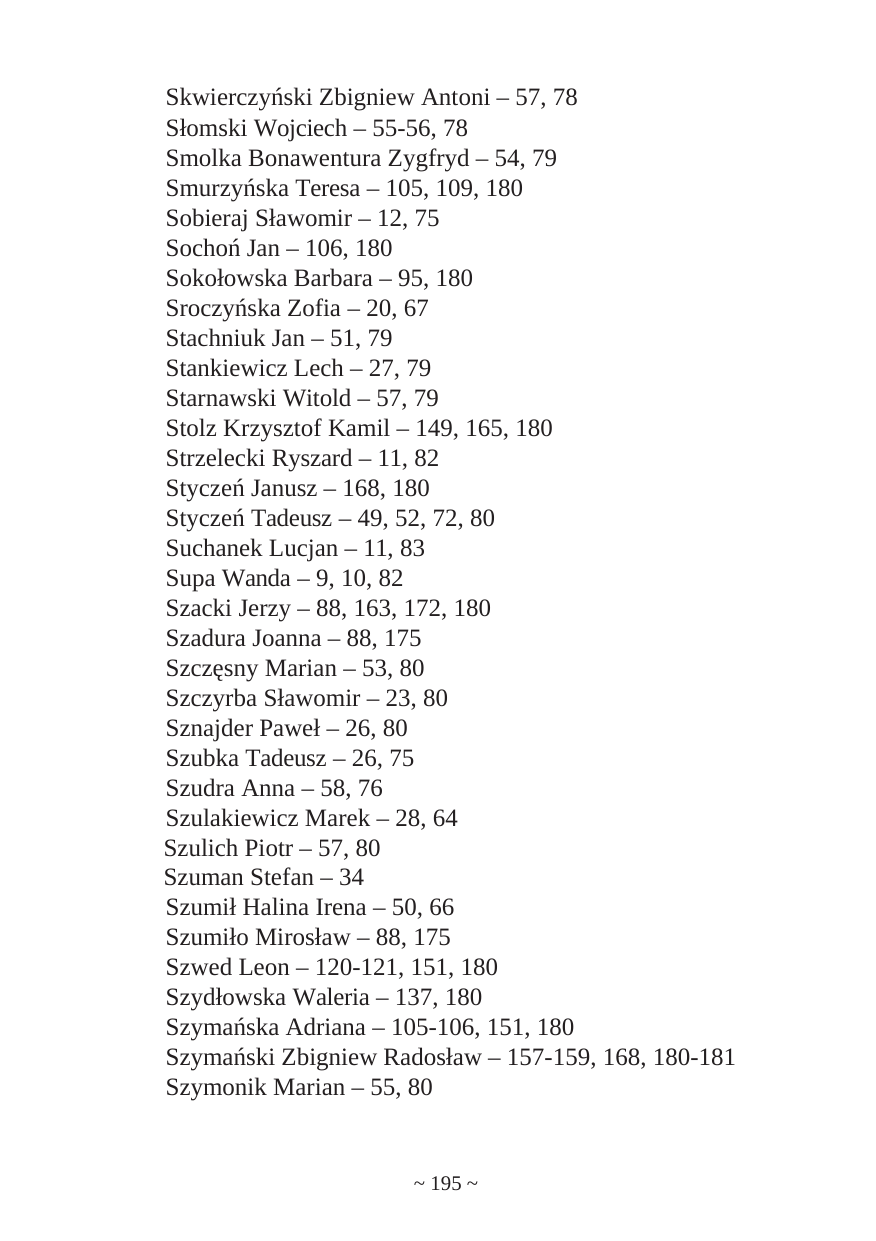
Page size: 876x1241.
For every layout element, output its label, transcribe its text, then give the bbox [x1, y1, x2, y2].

text Szczęsny Marian – 53, 80 [165, 653, 738, 681]
text Suchanek Lucjan – 11, 83 [165, 533, 738, 561]
text Szymańska Adriana – 105-106, 151, 180 [165, 1012, 738, 1041]
text Supa Wanda – 9, 10, 82 [165, 563, 738, 591]
text Szumiło Mirosław – 88, 175 [165, 922, 738, 951]
text Szczyrba Sławomir – 23, 80 [165, 683, 738, 711]
text Sochoń Jan – 106, 180 [165, 233, 738, 261]
text Szydłowska Waleria – 137, 180 [165, 982, 738, 1011]
text Stachniuk Jan – 51, 79 [165, 323, 738, 351]
text Szumił Halina Irena – 50, 66 [165, 892, 738, 921]
text Sokołowska Barbara – 95, 180 [165, 263, 738, 291]
text Smurzyńska Teresa – 105, 109, 180 [165, 173, 738, 201]
text Szymonik Marian – 55, 80 [165, 1072, 738, 1101]
text Stolz Krzysztof Kamil – 149, 165, 180 [165, 413, 738, 441]
text Skwierczyński Zbigniew Antoni – 57, 78 [165, 84, 738, 111]
text Sobieraj Sławomir – 12, 75 [165, 203, 738, 231]
text Szulich Piotr – 57, 80 Szuman Stefan – 34 [163, 833, 383, 891]
text Starnawski Witold – 57, 79 [165, 383, 738, 411]
text Szulakiewicz Marek – 28, 64 [165, 803, 738, 831]
text Stankiewicz Lech – 27, 79 [165, 353, 738, 381]
text Styczeń Tadeusz – 49, 52, 72, 80 [165, 503, 738, 531]
text Smolka Bonawentura Zygfryd – 54, 79 [165, 143, 738, 171]
text Sroczyńska Zofia – 20, 67 [165, 293, 738, 321]
text Słomski Wojciech – 55-56, 78 [165, 113, 738, 141]
text Szubka Tadeusz – 26, 75 [165, 743, 738, 771]
text Szwed Leon – 120-121, 151, 180 [165, 952, 738, 981]
text Styczeń Janusz – 168, 180 [165, 473, 738, 501]
text Strzelecki Ryszard – 11, 82 [165, 443, 738, 471]
text ~ 195 ~ [414, 1172, 480, 1196]
text Szadura Joanna – 88, 175 [165, 623, 738, 651]
text Sznajder Paweł – 26, 80 [165, 713, 738, 741]
text Szudra Anna – 58, 76 [165, 773, 738, 801]
text Szacki Jerzy – 88, 163, 172, 180 [165, 593, 738, 621]
text Szymański Zbigniew Radosław – 157-159, 168, 180-181 [165, 1042, 738, 1071]
